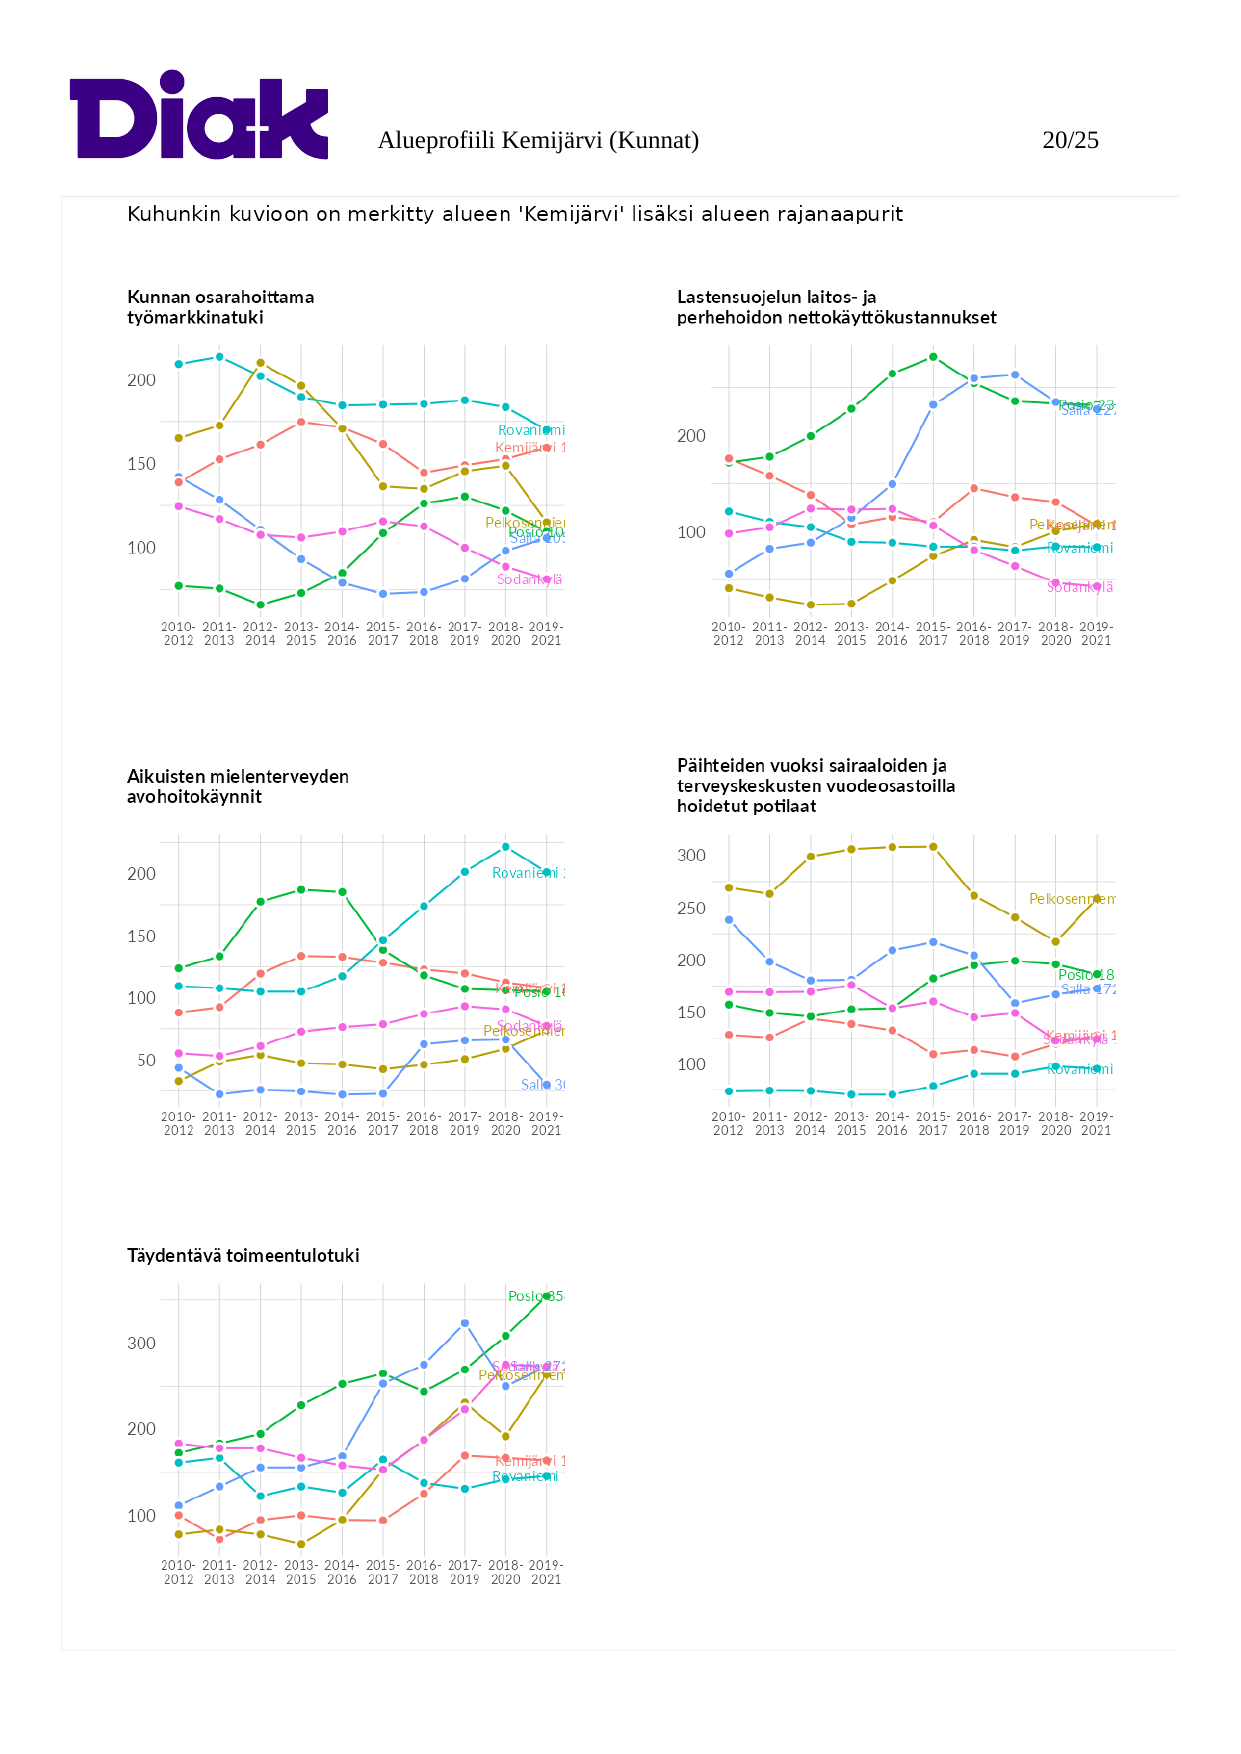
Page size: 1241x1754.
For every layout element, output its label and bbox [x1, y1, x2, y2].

picture [61, 196, 1179, 1651]
